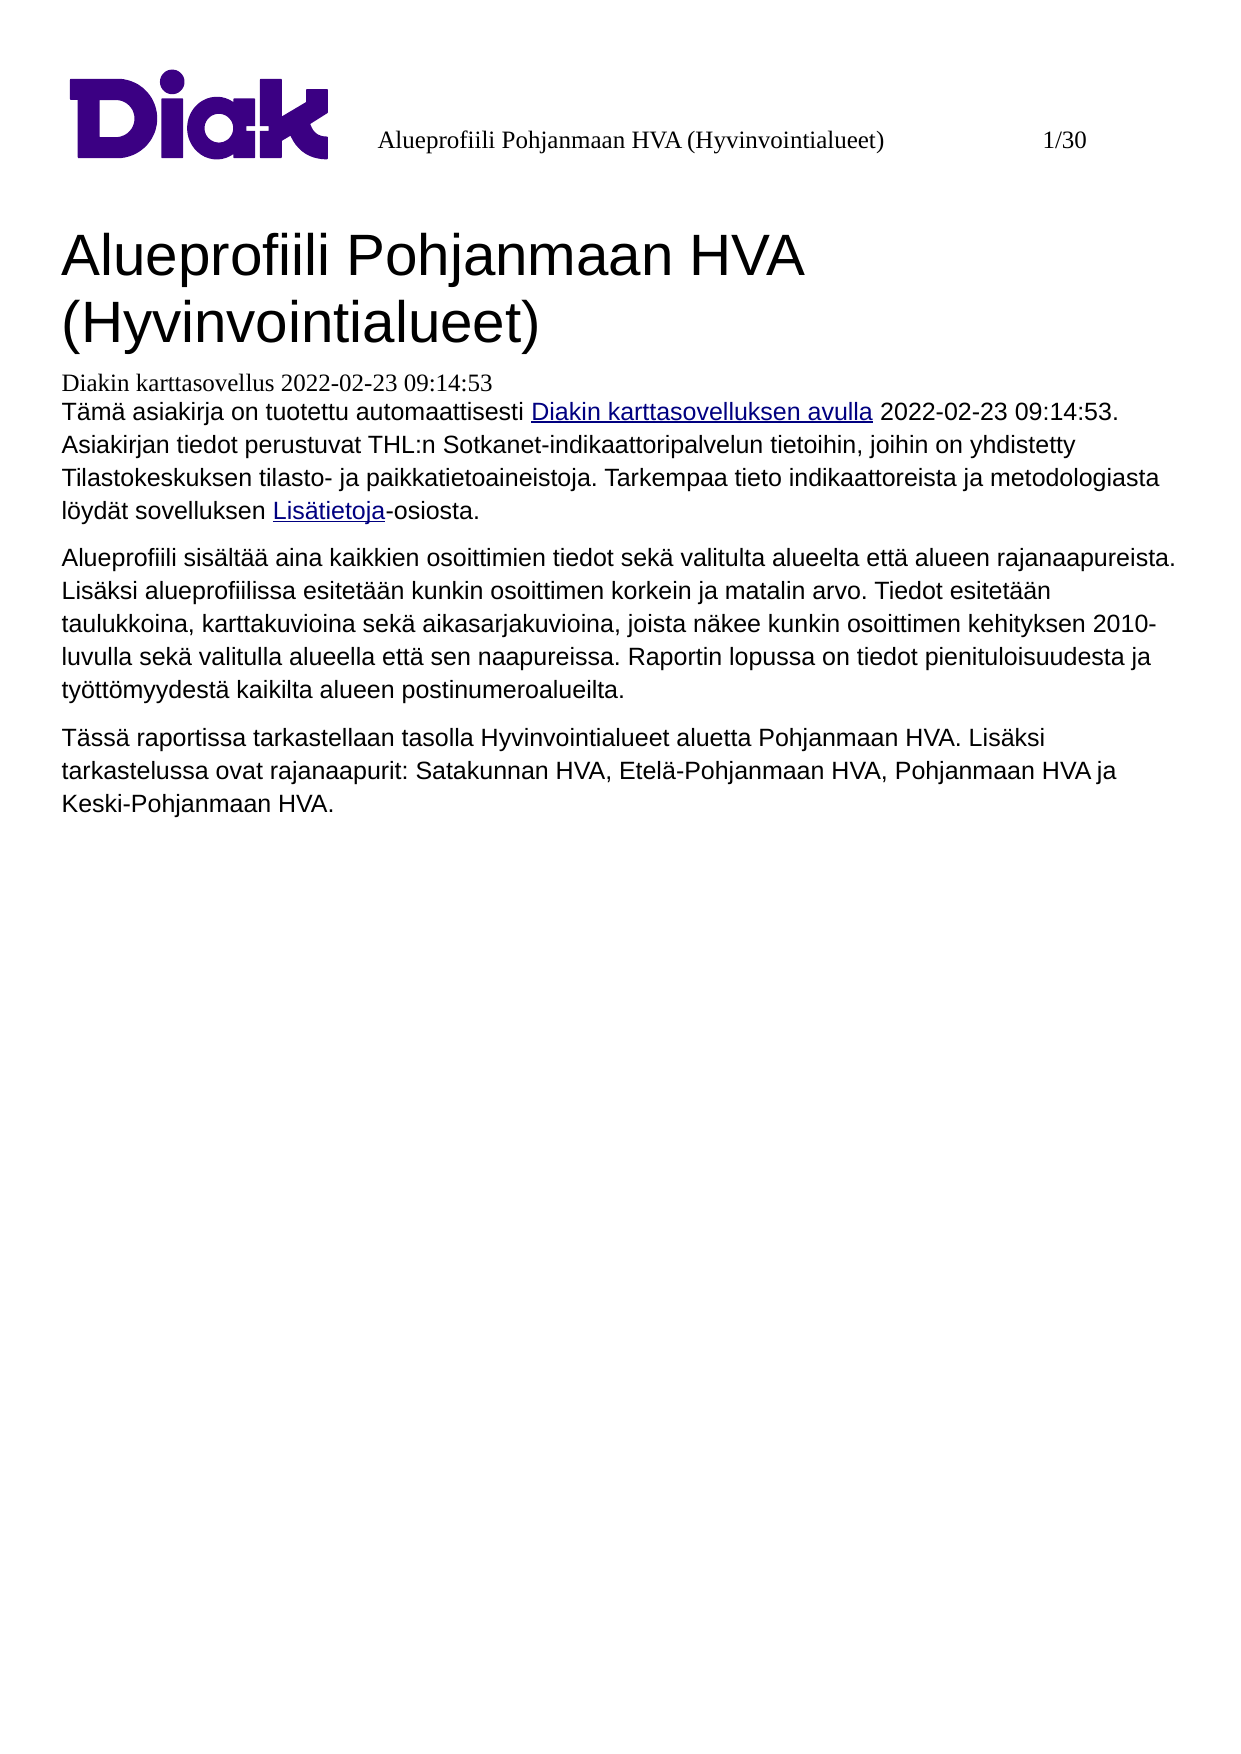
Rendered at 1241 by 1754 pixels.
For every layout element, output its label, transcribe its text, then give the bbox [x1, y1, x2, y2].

text Tämä asiakirja on tuotettu automaattisesti Diakin karttasovelluksen avulla 2022-02-23 09:14:53. Asiakirjan tiedot perustuvat THL:n Sotkanet-indikaattoripalvelun tietoihin, joihin on yhdistetty Tilastokeskuksen tilasto- ja paikkatietoaineistoja. Tarkempaa tieto indikaattoreista ja metodologiasta löydät sovelluksen Lisätietoja-osiosta. [61, 397, 1179, 524]
title Alueprofiili Pohjanmaan HVA (Hyvinvointialueet) [61, 221, 1179, 355]
text Tässä raportissa tarkastellaan tasolla Hyvinvointialueet aluetta Pohjanmaan HVA. Lisäksi tarkastelussa ovat rajanaapurit: Satakunnan HVA, Etelä-Pohjanmaan HVA, Pohjanmaan HVA ja Keski-Pohjanmaan HVA. [61, 723, 1179, 818]
text Diakin karttasovellus 2022-02-23 09:14:53 [61, 368, 1179, 397]
text Alueprofiili sisältää aina kaikkien osoittimien tiedot sekä valitulta alueelta että alueen rajanaapureista. Lisäksi alueprofiilissa esitetään kunkin osoittimen korkein ja matalin arvo. Tiedot esitetään taulukkoina, karttakuvioina sekä aikasarjakuvioina, joista näkee kunkin osoittimen kehityksen 2010-luvulla sekä valitulla alueella että sen naapureissa. Raportin lopussa on tiedot pienituloisuudesta ja työttömyydestä kaikilta alueen postinumeroalueilta. [61, 543, 1179, 704]
